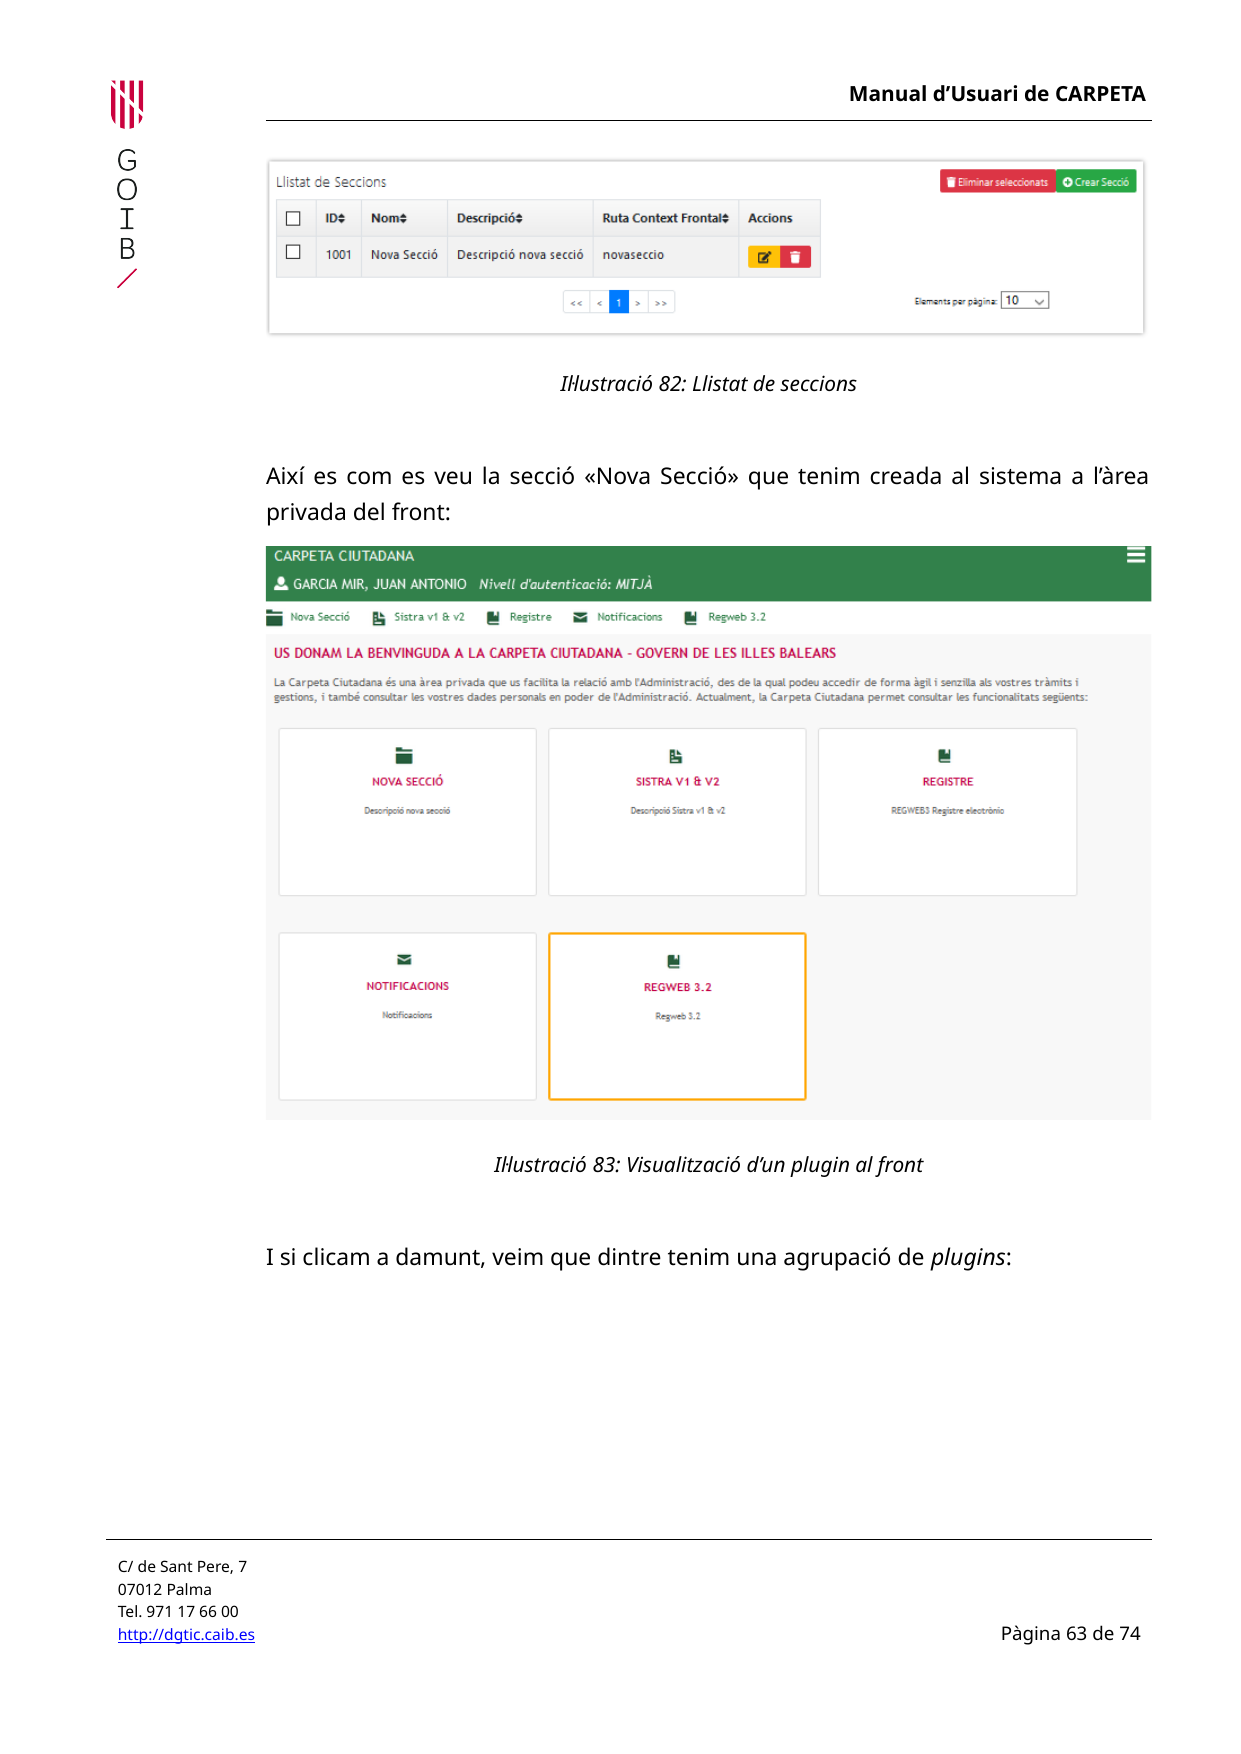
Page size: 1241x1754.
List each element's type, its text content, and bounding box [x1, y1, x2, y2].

picture [265, 156, 1152, 341]
text Així es com es veu la secció «Nova Secció» que tenim creada al sistema a l’àrea privada del front: [266, 459, 1152, 527]
picture [265, 546, 1152, 1120]
text Il·lustració 82: Llistat de seccions [266, 341, 1152, 397]
text Il·lustració 83: Visualització d’un plugin al front [266, 1120, 1152, 1179]
picture [82, 57, 172, 319]
text I si clicam a damunt, veim que dintre tenim una agrupació de plugins: [266, 1241, 1152, 1272]
